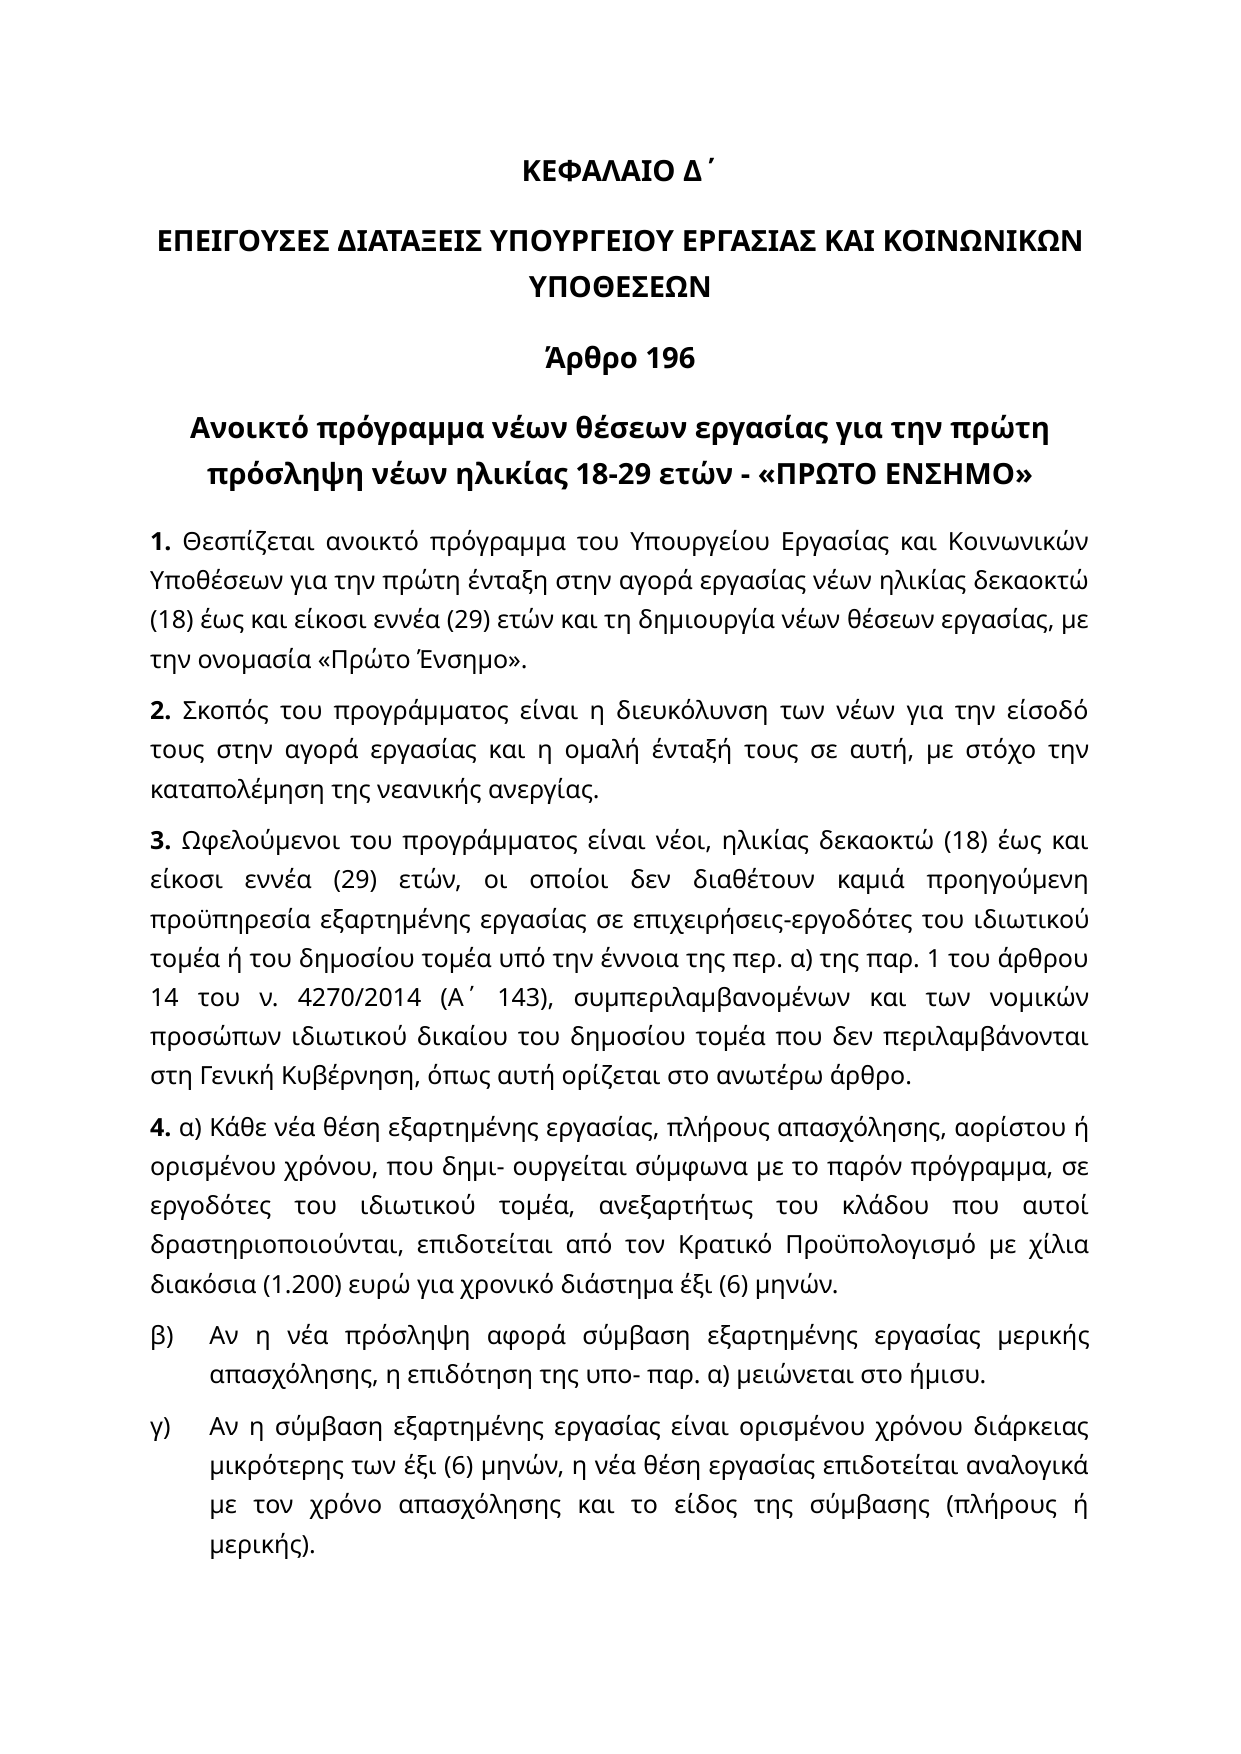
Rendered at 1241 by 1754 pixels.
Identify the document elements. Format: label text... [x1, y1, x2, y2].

subtitle Άρθρο 196 [150, 337, 1090, 377]
subtitle Ανοικτό πρόγραμμα νέων θέσεων εργασίας για την πρώτη πρόσληψη νέων ηλικίας 18-29 ετών - «ΠΡΩΤΟ ΕΝΣΗΜΟ» [150, 407, 1090, 493]
text 1. Θεσπίζεται ανοικτό πρόγραμμα του Υπουργείου Εργασίας και Κοινωνικών Υποθέσεων για την πρώτη ένταξη στην αγορά εργασίας νέων ηλικίας δεκαοκτώ (18) έως και είκοσι εννέα (29) ετών και τη δημιουργία νέων θέσεων εργασίας, με την ονομασία «Πρώτο Ένσημο». [150, 524, 1090, 675]
list γ) Αν η σύμβαση εξαρτημένης εργασίας είναι ορισμένου χρόνου διάρκειας μικρότερης των έξι (6) μηνών, η νέα θέση εργασίας επιδοτείται αναλογικά με τον χρόνο απασχόλησης και το είδος της σύμβασης (πλήρους ή μερικής). [150, 1409, 1090, 1560]
subtitle ΚΕΦΑΛΑΙΟ Δ΄ [150, 150, 1090, 190]
subtitle ΕΠΕΙΓΟΥΣΕΣ ΔΙΑΤΑΞΕΙΣ ΥΠΟΥΡΓΕΙΟΥ ΕΡΓΑΣΙΑΣ ΚΑΙ ΚΟΙΝΩΝΙΚΩΝ ΥΠΟΘΕΣΕΩΝ [150, 221, 1090, 306]
text 3. Ωφελούμενοι του προγράμματος είναι νέοι, ηλικίας δεκαοκτώ (18) έως και είκοσι εννέα (29) ετών, οι οποίοι δεν διαθέτουν καμιά προηγούμενη προϋπηρεσία εξαρτημένης εργασίας σε επιχειρήσεις-εργοδότες του ιδιωτικού τομέα ή του δημοσίου τομέα υπό την έννοια της περ. α) της παρ. 1 του άρθρου 14 του ν. 4270/2014 (Α΄ 143), συμπεριλαμβανομένων και των νομικών προσώπων ιδιωτικού δικαίου του δημοσίου τομέα που δεν περιλαμβάνονται στη Γενική Κυβέρνηση, όπως αυτή ορίζεται στο ανωτέρω άρθρο. [150, 823, 1090, 1092]
text 2. Σκοπός του προγράμματος είναι η διευκόλυνση των νέων για την είσοδό τους στην αγορά εργασίας και η ομαλή ένταξή τους σε αυτή, με στόχο την καταπολέμηση της νεανικής ανεργίας. [150, 693, 1090, 805]
text 4. α) Κάθε νέα θέση εξαρτημένης εργασίας, πλήρους απασχόλησης, αορίστου ή ορισμένου χρόνου, που δημι- ουργείται σύμφωνα με το παρόν πρόγραμμα, σε εργοδότες του ιδιωτικού τομέα, ανεξαρτήτως του κλάδου που αυτοί δραστηριοποιούνται, επιδοτείται από τον Κρατικό Προϋπολογισμό με χίλια διακόσια (1.200) ευρώ για χρονικό διάστημα έξι (6) μηνών. [150, 1109, 1090, 1300]
list β) Αν η νέα πρόσληψη αφορά σύμβαση εξαρτημένης εργασίας μερικής απασχόλησης, η επιδότηση της υπο- παρ. α) μειώνεται στο ήμισυ. [150, 1318, 1090, 1391]
